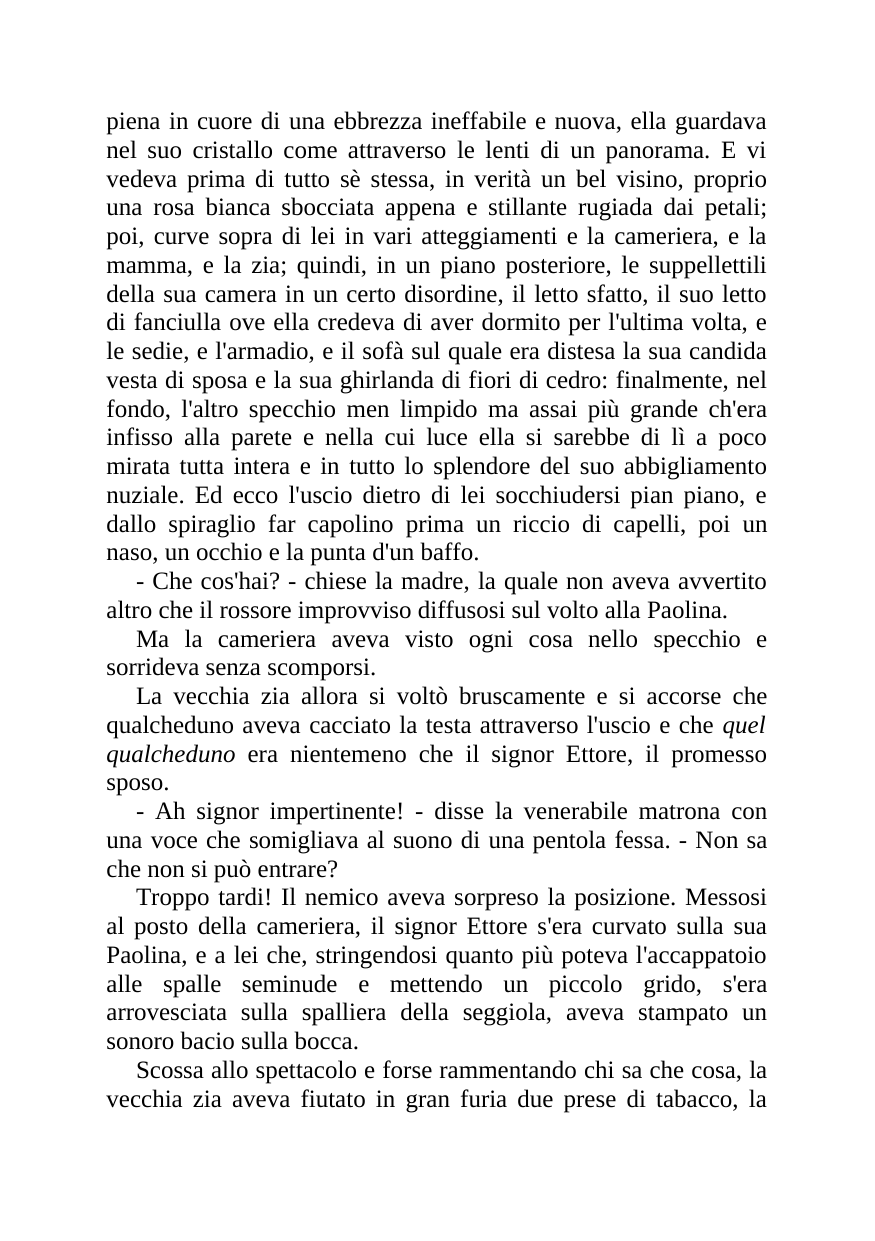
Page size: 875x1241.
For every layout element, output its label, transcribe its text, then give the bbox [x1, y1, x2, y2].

text La vecchia zia allora si voltò bruscamente e si accorse che qualcheduno aveva cacciato la testa attraverso l'uscio e che quel qualcheduno era nientemeno che il signor Ettore, il promesso sposo. [106, 681, 768, 796]
text - Ah signor impertinente! - disse la venerabile matrona con una voce che somigliava al suono di una pentola fessa. - Non sa che non si può entrare? [106, 796, 768, 882]
text Scossa allo spettacolo e forse rammentando chi sa che cosa, la vecchia zia aveva fiutato in gran furia due prese di tabacco, la [106, 1055, 768, 1112]
text Troppo tardi! Il nemico aveva sorpreso la posizione. Messosi al posto della cameriera, il signor Ettore s'era curvato sulla sua Paolina, e a lei che, stringendosi quanto più poteva l'accappatoio alle spalle seminude e mettendo un piccolo grido, s'era arrovesciata sulla spalliera della seggiola, aveva stampato un sonoro bacio sulla bocca. [106, 882, 768, 1055]
text piena in cuore di una ebbrezza ineffabile e nuova, ella guardava nel suo cristallo come attraverso le lenti di un panorama. E vi vedeva prima di tutto sè stessa, in verità un bel visino, proprio una rosa bianca sbocciata appena e stillante rugiada dai petali; poi, curve sopra di lei in vari atteggiamenti e la cameriera, e la mamma, e la zia; quindi, in un piano posteriore, le suppellettili della sua camera in un certo disordine, il letto sfatto, il suo letto di fanciulla ove ella credeva di aver dormito per l'ultima volta, e le sedie, e l'armadio, e il sofà sul quale era distesa la sua candida vesta di sposa e la sua ghirlanda di fiori di cedro: finalmente, nel fondo, l'altro specchio men limpido ma assai più grande ch'era infisso alla parete e nella cui luce ella si sarebbe di lì a poco mirata tutta intera e in tutto lo splendore del suo abbigliamento nuziale. Ed ecco l'uscio dietro di lei socchiudersi pian piano, e dallo spiraglio far capolino prima un riccio di capelli, poi un naso, un occhio e la punta d'un baffo. [106, 106, 768, 566]
text - Che cos'hai? - chiese la madre, la quale non aveva avvertito altro che il rossore improvviso diffusosi sul volto alla Paolina. [106, 566, 768, 624]
text Ma la cameriera aveva visto ogni cosa nello specchio e sorrideva senza scomporsi. [106, 624, 768, 681]
